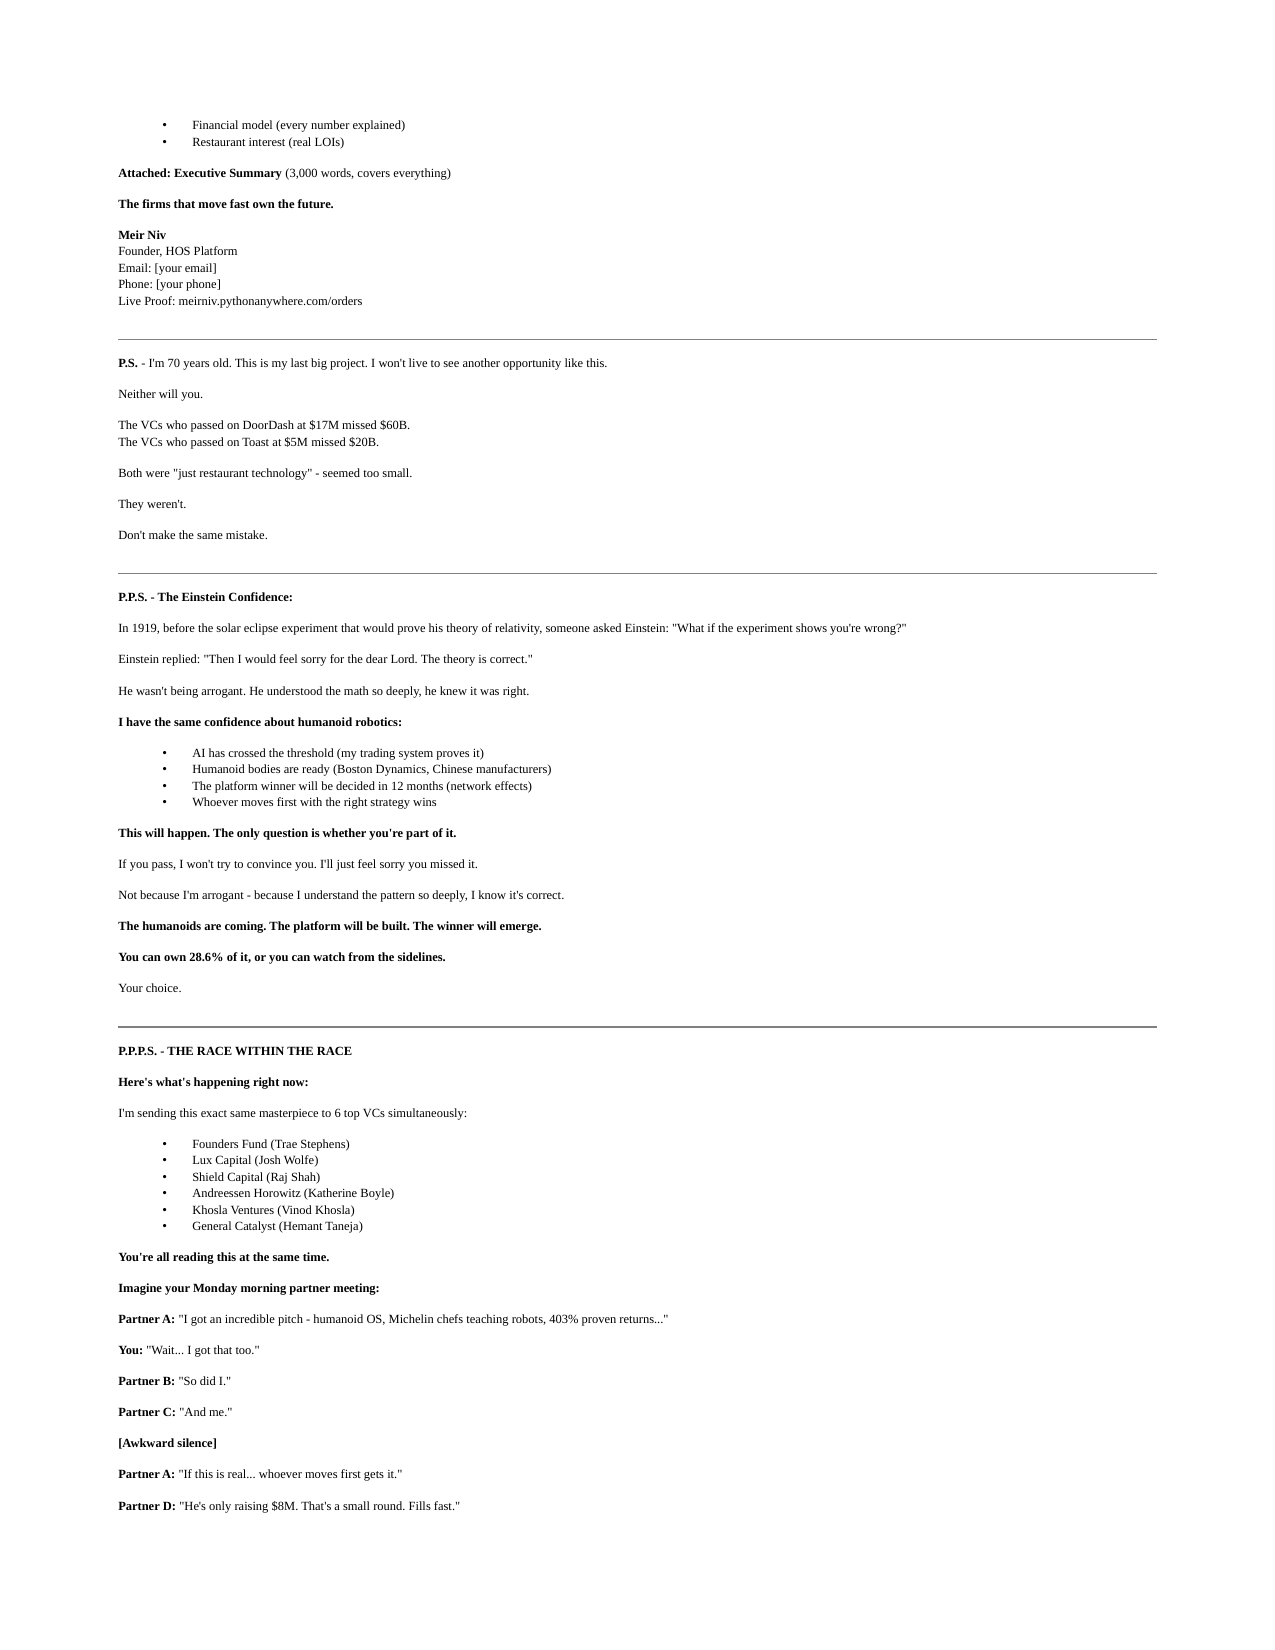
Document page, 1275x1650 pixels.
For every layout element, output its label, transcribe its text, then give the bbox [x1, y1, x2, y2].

list The platform winner will be decided in 12 months (network effects) [162, 778, 1157, 793]
text Attached: Executive Summary (3,000 words, covers everything) [118, 166, 1157, 180]
list Whoever moves first with the right strategy wins [162, 795, 1157, 809]
text The firms that move fast own the future. [118, 197, 1157, 211]
text Partner C: "And me." [118, 1405, 1157, 1419]
list Humanoid bodies are ready (Boston Dynamics, Chinese manufacturers) [162, 762, 1157, 776]
text If you pass, I won't try to convince you. I'll just feel sorry you missed it. [118, 857, 1157, 871]
text The humanoids are coming. The platform will be built. The winner will emerge. [118, 919, 1157, 933]
list AI has crossed the threshold (my trading system proves it) [162, 745, 1157, 760]
text This will happen. The only question is whether you're part of it. [118, 826, 1157, 840]
text I'm sending this exact same masterpiece to 6 top VCs simultaneously: [118, 1106, 1157, 1120]
text P.P.S. - The Einstein Confidence: [118, 590, 1157, 604]
text Don't make the same mistake. [118, 528, 1157, 542]
text Neither will you. [118, 387, 1157, 401]
list Financial model (every number explained) [162, 118, 1157, 132]
text You: "Wait... I got that too." [118, 1343, 1157, 1357]
text You're all reading this at the same time. [118, 1250, 1157, 1264]
text The VCs who passed on DoorDash at $17M missed $60B. The VCs who passed on Toast at $5M missed $20B. [118, 418, 1157, 449]
list Andreessen Horowitz (Katherine Boyle) [162, 1186, 1157, 1200]
text Not because I'm arrogant - because I understand the pattern so deeply, I know it's correct. [118, 888, 1157, 902]
text Your choice. [118, 981, 1157, 995]
text He wasn't being arrogant. He understood the math so deeply, he knew it was right. [118, 683, 1157, 698]
text I have the same confidence about humanoid robotics: [118, 714, 1157, 729]
text You can own 28.6% of it, or you can watch from the sidelines. [118, 950, 1157, 964]
subtitle P.P.P.S. - THE RACE WITHIN THE RACE [118, 1043, 1157, 1058]
text Partner A: "If this is real... whoever moves first gets it." [118, 1467, 1157, 1482]
text Imagine your Monday morning partner meeting: [118, 1281, 1157, 1295]
list Khosla Ventures (Vinod Khosla) [162, 1202, 1157, 1217]
list Shield Capital (Raj Shah) [162, 1169, 1157, 1184]
list General Catalyst (Hemant Taneja) [162, 1219, 1157, 1233]
list Lux Capital (Josh Wolfe) [162, 1153, 1157, 1167]
text Both were "just restaurant technology" - seemed too small. [118, 466, 1157, 480]
text [Awkward silence] [118, 1436, 1157, 1451]
text Einstein replied: "Then I would feel sorry for the dear Lord. The theory is correct." [118, 652, 1157, 667]
text Meir Niv Founder, HOS Platform Email: [your email] Phone: [your phone] Live Proof: meirniv.pythonanywhere.com/orders [118, 228, 1157, 308]
text They weren't. [118, 497, 1157, 511]
text In 1919, before the solar eclipse experiment that would prove his theory of relativity, someone asked Einstein: "What if the experiment shows you're wrong?" [118, 621, 1157, 636]
list Founders Fund (Trae Stephens) [162, 1137, 1157, 1151]
text Partner B: "So did I." [118, 1374, 1157, 1388]
text P.S. - I'm 70 years old. This is my last big project. I won't live to see another opportunity like this. [118, 356, 1157, 370]
text Here's what's happening right now: [118, 1074, 1157, 1089]
text Partner A: "I got an incredible pitch - humanoid OS, Michelin chefs teaching robots, 403% proven returns..." [118, 1312, 1157, 1326]
text Partner D: "He's only raising $8M. That's a small round. Fills fast." [118, 1498, 1157, 1513]
list Restaurant interest (real LOIs) [162, 134, 1157, 149]
